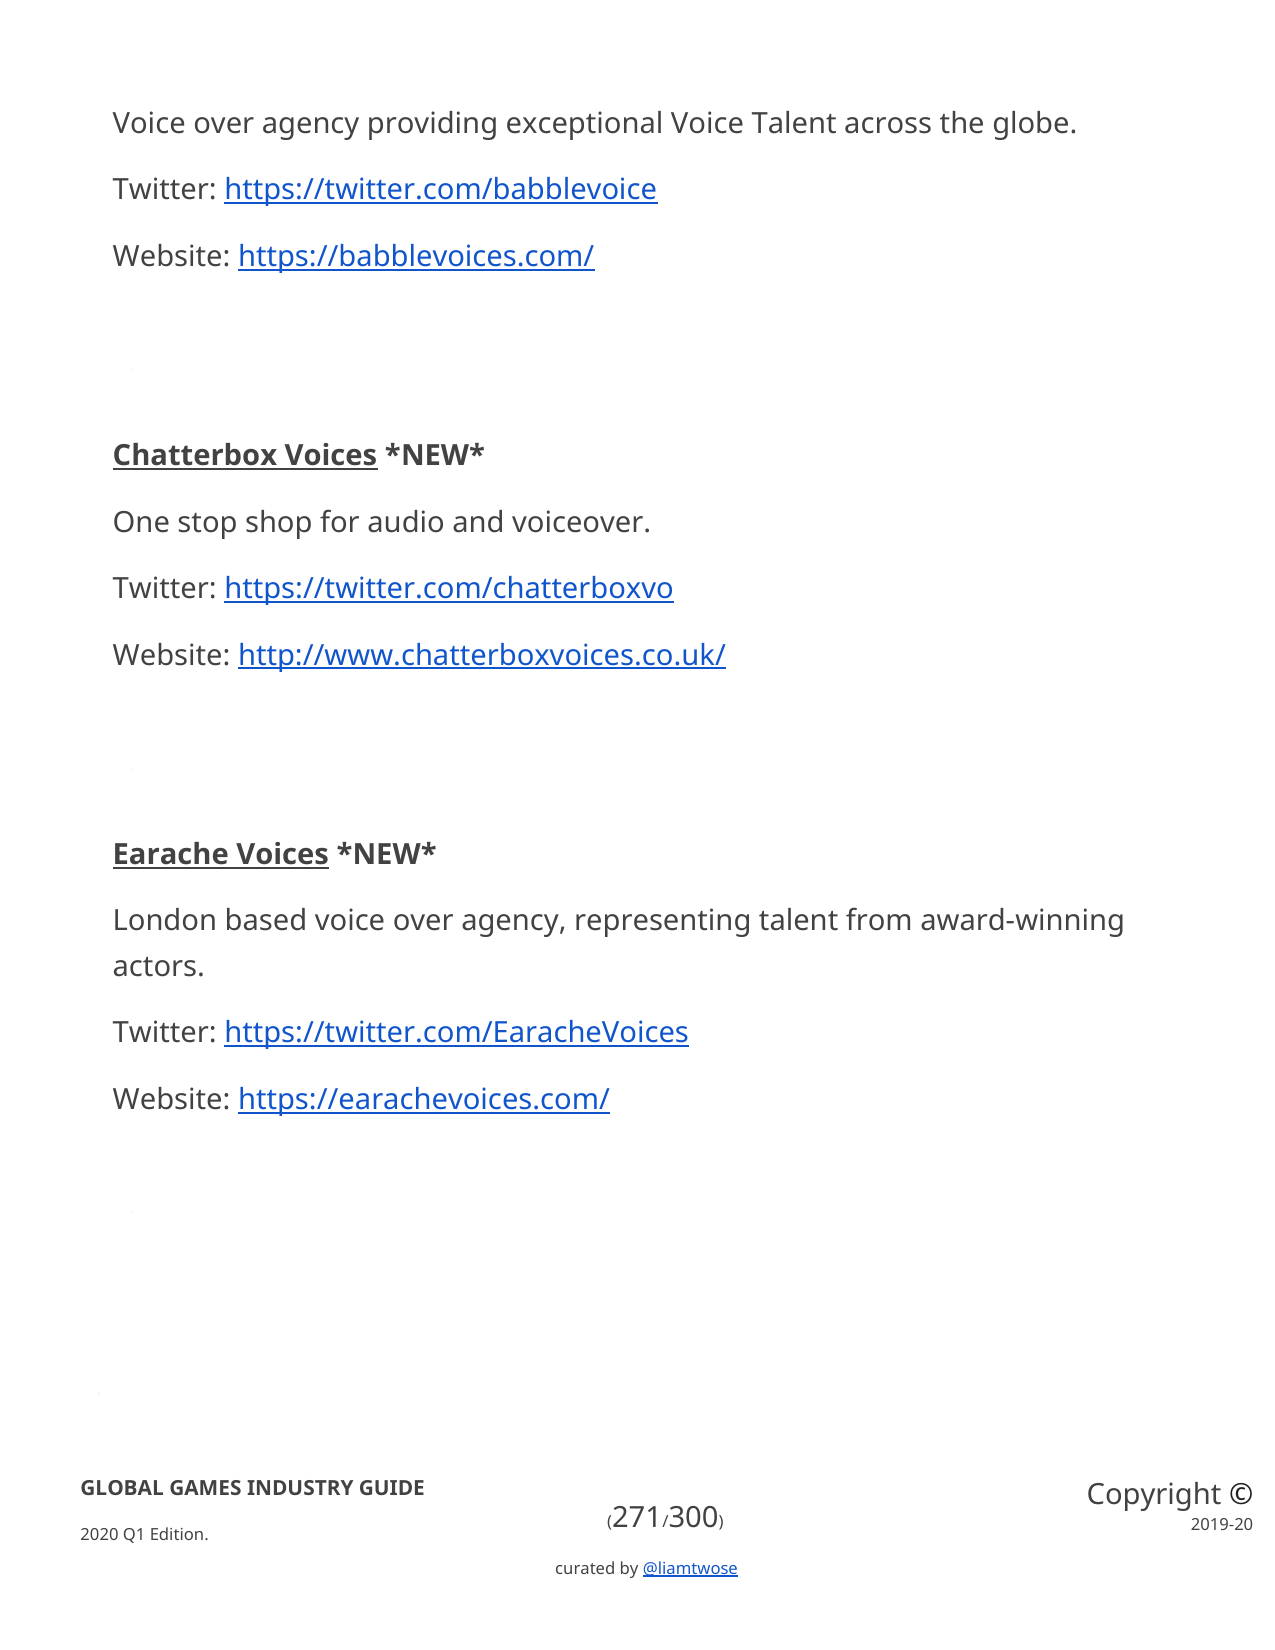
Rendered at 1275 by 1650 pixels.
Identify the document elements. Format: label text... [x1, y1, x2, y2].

text Twitter: https://twitter.com/babblevoice [112, 169, 1200, 208]
text Twitter: https://twitter.com/EaracheVoices [112, 1012, 1200, 1051]
text Voice over agency providing exceptional Voice Talent across the globe. [112, 102, 1200, 142]
text Website: https://babblevoices.com/ [112, 235, 1200, 275]
text Chatterbox Voices *NEW* [112, 434, 1200, 474]
text Website: https://earachevoices.com/ [112, 1078, 1200, 1118]
text London based voice over agency, representing talent from award-winning actors. [112, 900, 1200, 985]
text Earache Voices *NEW* [112, 833, 1200, 873]
text Website: http://www.chatterboxvoices.co.uk/ [112, 634, 1200, 673]
text Twitter: https://twitter.com/chatterboxvo [112, 567, 1200, 607]
text One stop shop for audio and voiceover. [112, 501, 1200, 541]
